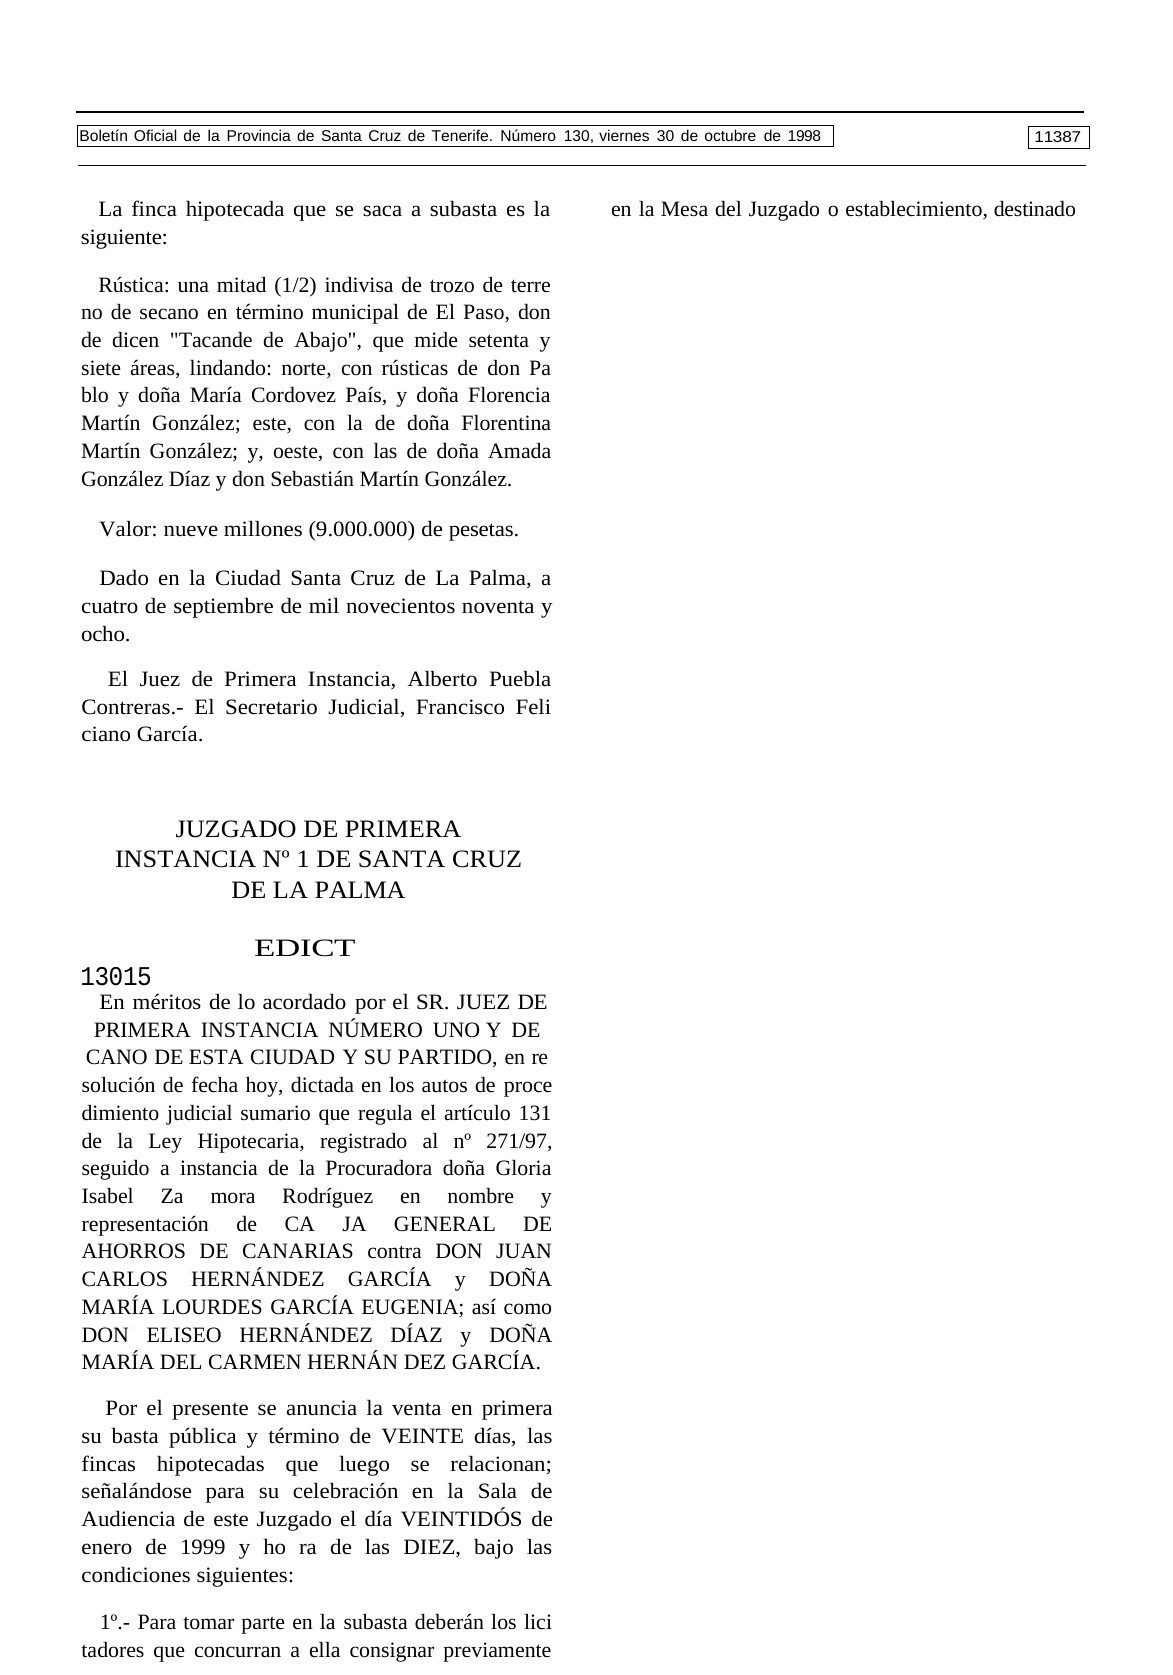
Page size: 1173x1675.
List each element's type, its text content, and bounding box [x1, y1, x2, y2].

text solución de fecha hoy, dictada en los autos de proce­ dimiento judicial sumario que regula el artículo 131 de la Ley Hipotecaria, registrado al nº 271/97, seguido a instancia de la Procuradora doña Gloria Isabel Za­ mora Rodríguez en nombre y representación de CA­ JA GENERAL DE AHORROS DE CANARIAS contra DON JUAN CARLOS HERNÁNDEZ GARCÍA y DOÑA MARÍA LOURDES GARCÍA EUGENIA; así como DON ELISEO HERNÁNDEZ DÍAZ y DOÑA MARÍA DEL CARMEN HERNÁN­ DEZ GARCÍA. [81, 1072, 552, 1374]
text El Juez de Primera Instancia, Alberto Puebla Contreras.- El Secretario Judicial, Francisco Feli­ ciano García. [81, 666, 552, 747]
text en la Mesa del Juzgado o establecimiento, destinado [611, 196, 1091, 221]
text 1º.- Para tomar parte en la subasta deberán los lici­ tadores que concurran a ella consignar previamente [81, 1609, 552, 1662]
text 13015 [80, 962, 557, 991]
text Rústica: una mitad (1/2) indivisa de trozo de terre­ no de secano en término municipal de El Paso, don­ de dicen "Tacande de Abajo", que mide setenta y siete áreas, lindando: norte, con rústicas de don Pa­ blo y doña María Cordovez País, y doña Florencia Martín González; este, con la de doña Florentina Martín González; y, oeste, con las de doña Amada González Díaz y don Sebastián Martín González. [81, 272, 552, 491]
text En méritos de lo acordado por el SR. JUEZ DE [99, 991, 557, 1014]
text JUZGADO DE PRIMERA INSTANCIA Nº 1 DE SANTA CRUZ DE LA PALMA [102, 814, 534, 903]
subtitle EDICT [252, 933, 357, 962]
text Valor: nueve millones (9.000.000) de pesetas. [99, 516, 557, 541]
text La finca hipotecada que se saca a subasta es la siguiente: [81, 196, 552, 249]
text Dado en la Ciudad Santa Cruz de La Palma, a cuatro de septiembre de mil novecientos noventa y ocho. [81, 565, 553, 646]
text Por el presente se anuncia la venta en primera su­ basta pública y término de VEINTE días, las fincas hipotecadas que luego se relacionan; señalándose para su celebración en la Sala de Audiencia de este Juzgado el día VEINTIDÓS de enero de 1999 y ho­ ra de las DIEZ, bajo las condiciones siguientes: [81, 1395, 553, 1587]
text PRIMERA INSTANCIA NÚMERO UNO Y DE­ CANO DE ESTA CIUDAD Y SU PARTIDO, en re­ [81, 1017, 552, 1069]
